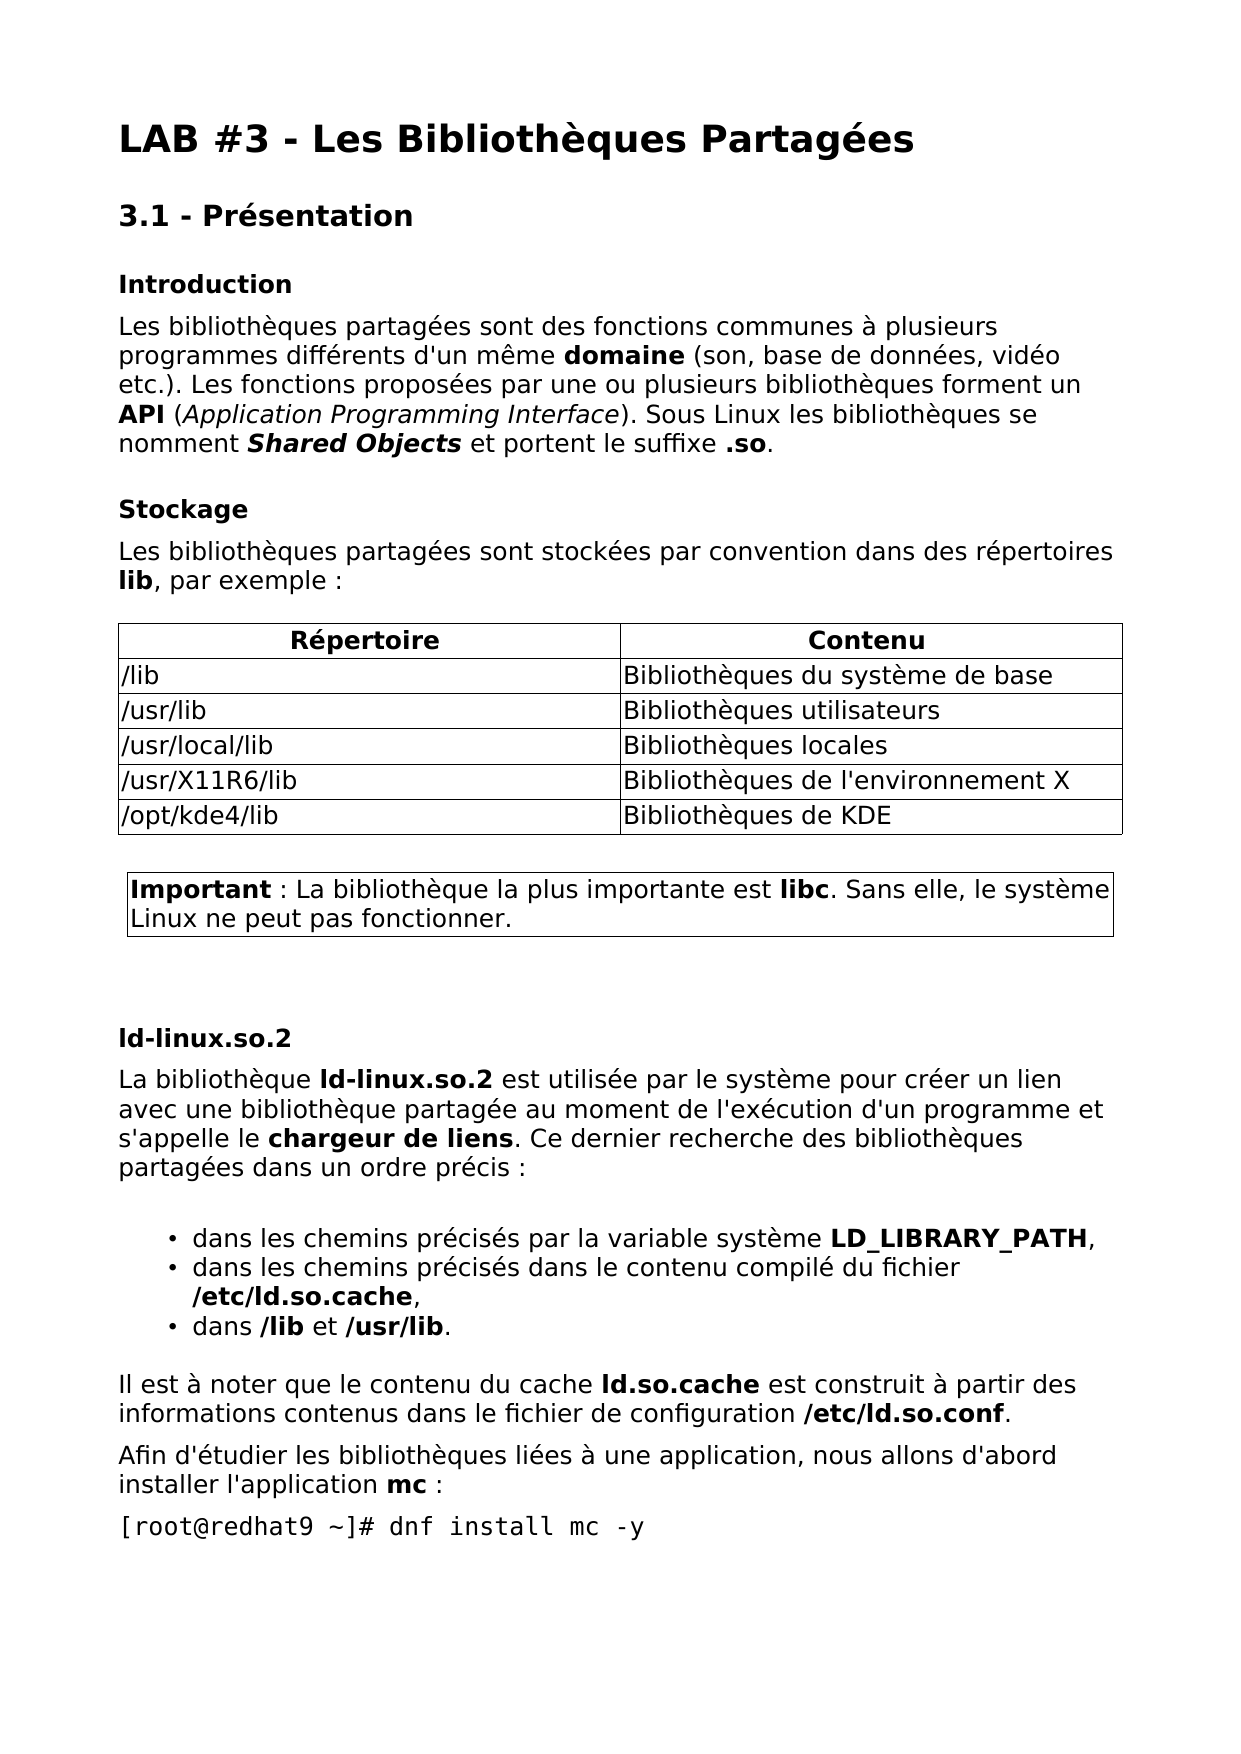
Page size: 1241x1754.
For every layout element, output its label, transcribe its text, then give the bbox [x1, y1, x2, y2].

subtitle Stockage [118, 496, 1122, 525]
table_cell /lib [119, 659, 620, 693]
table_cell /opt/kde4/lib [119, 800, 620, 834]
table_cell /usr/X11R6/lib [119, 765, 620, 798]
list dans les chemins précisés par la variable système LD_LIBRARY_PATH, [177, 1224, 1122, 1253]
list dans les chemins précisés dans le contenu compilé du fichier /etc/ld.so.cache, [177, 1253, 1122, 1312]
table_cell Bibliothèques du système de base [621, 659, 1122, 693]
table_cell /usr/lib [119, 694, 620, 728]
table_cell Bibliothèques locales [621, 729, 1122, 763]
subtitle Introduction [118, 271, 1122, 300]
text Il est à noter que le contenu du cache ld.so.cache est construit à partir des informations contenus dans le fichier de configuration /etc/ld.so.conf. [118, 1370, 1122, 1429]
table_cell Bibliothèques utilisateurs [621, 694, 1122, 728]
text [root@redhat9 ~]# dnf install mc -y [118, 1512, 1122, 1541]
table_header Contenu [621, 624, 1122, 658]
text Afin d'étudier les bibliothèques liées à une application, nous allons d'abord installer l'application mc : [118, 1441, 1122, 1499]
list dans /lib et /usr/lib. [177, 1312, 1122, 1341]
table_cell Bibliothèques de KDE [621, 800, 1122, 834]
subtitle ld-linux.so.2 [118, 1024, 1122, 1053]
text Les bibliothèques partagées sont stockées par convention dans des répertoires lib, par exemple : [118, 537, 1122, 596]
subtitle 3.1 - Présentation [118, 199, 1122, 233]
table_cell /usr/local/lib [119, 729, 620, 763]
table_cell Bibliothèques de l'environnement X [621, 765, 1122, 798]
text La bibliothèque ld-linux.so.2 est utilisée par le système pour créer un lien avec une bibliothèque partagée au moment de l'exécution d'un programme et s'appelle le chargeur de liens. Ce dernier recherche des bibliothèques partagées dans un ordre précis : [118, 1066, 1122, 1182]
table_header Répertoire [119, 624, 620, 658]
subtitle LAB #3 - Les Bibliothèques Partagées [118, 118, 1122, 162]
table_header Important : La bibliothèque la plus importante est libc. Sans elle, le système Linux ne peut pas fonctionner. [128, 873, 1113, 936]
text Les bibliothèques partagées sont des fonctions communes à plusieurs programmes différents d'un même domaine (son, base de données, vidéo etc.). Les fonctions proposées par une ou plusieurs bibliothèques forment un API (Application Programming Interface). Sous Linux les bibliothèques se nomment Shared Objects et portent le suffixe .so. [118, 312, 1122, 458]
